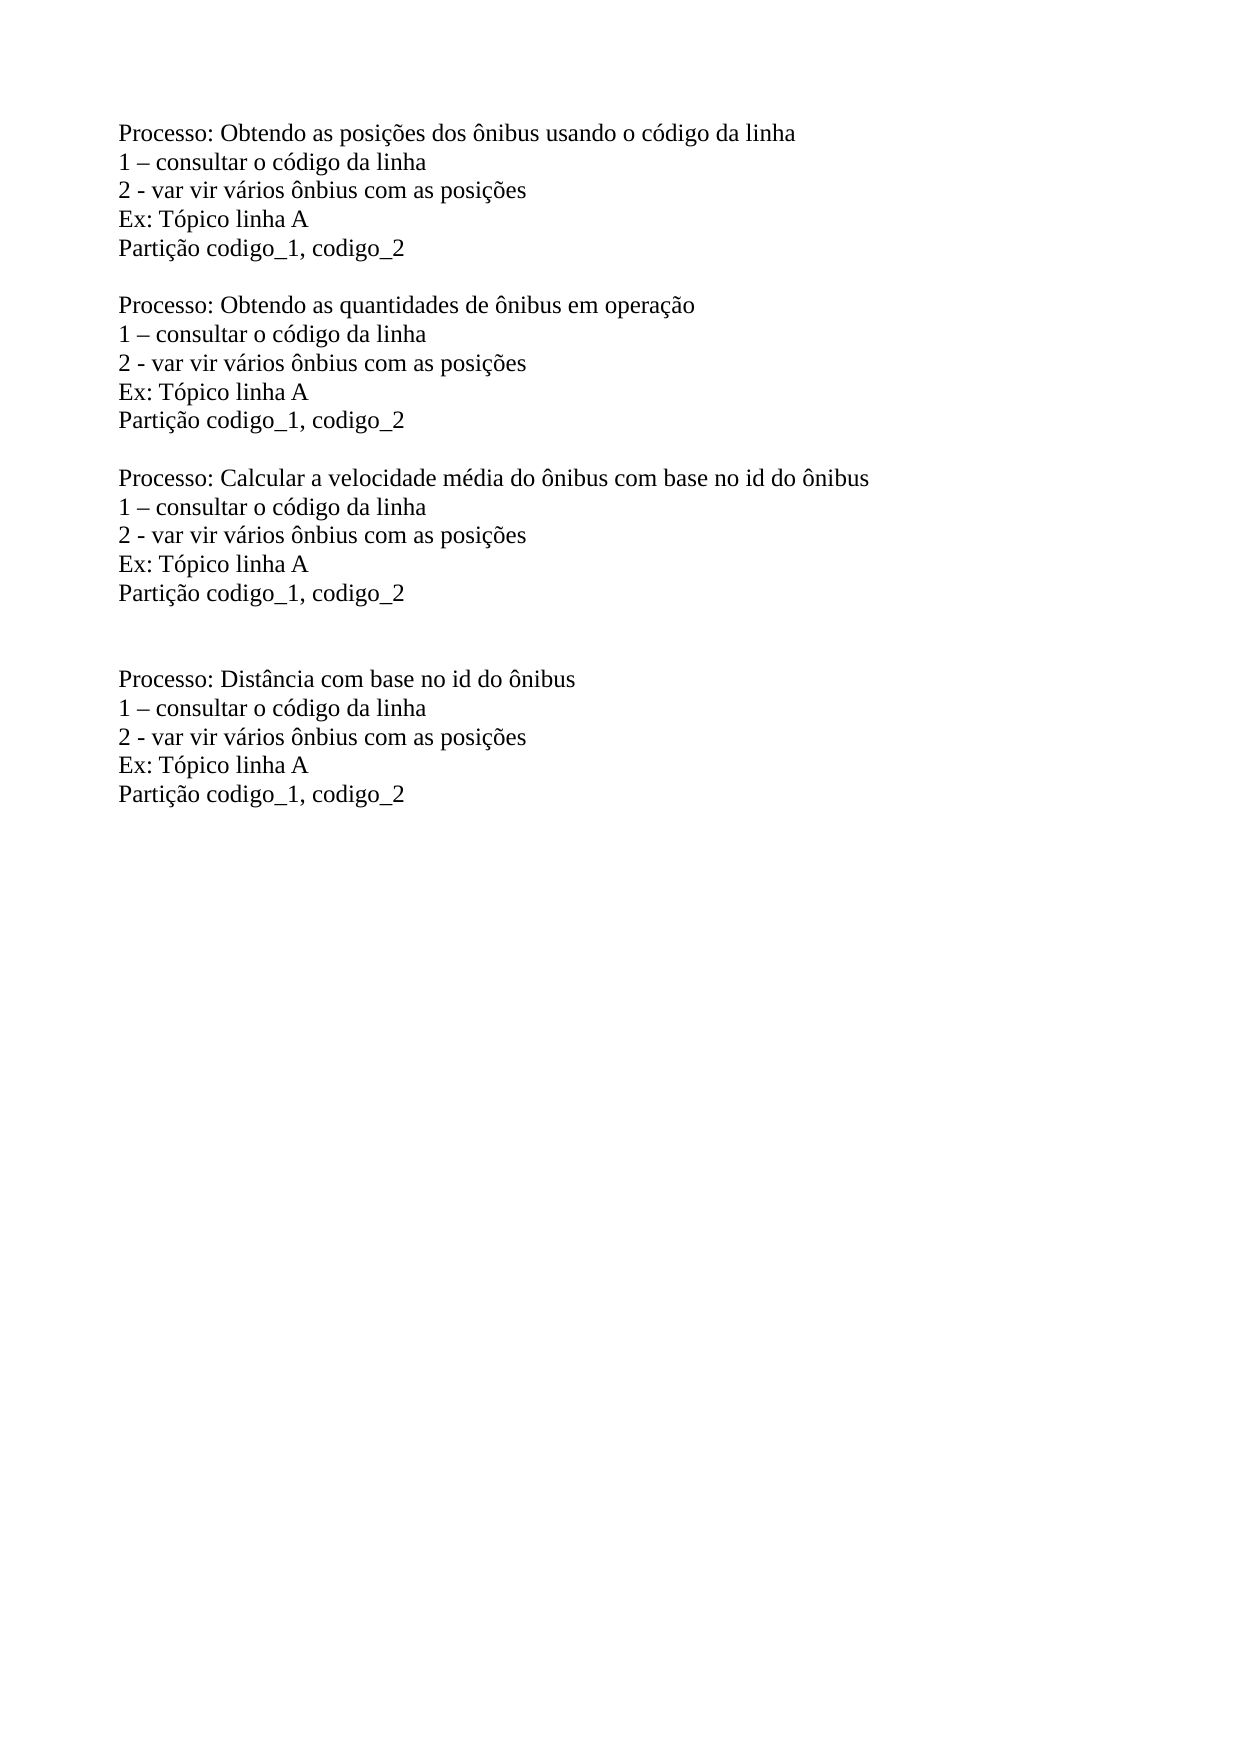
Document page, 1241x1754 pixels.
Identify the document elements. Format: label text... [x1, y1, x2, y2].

text 1 – consultar o código da linha [118, 319, 1122, 348]
text 1 – consultar o código da linha [118, 693, 1122, 722]
text Partição codigo_1, codigo_2 [118, 233, 1122, 262]
text Processo: Distância com base no id do ônibus [118, 664, 1122, 693]
text 2 - var vir vários ônbius com as posições [118, 722, 1122, 751]
text Processo: Calcular a velocidade média do ônibus com base no id do ônibus [118, 463, 1122, 492]
text Ex: Tópico linha A [118, 751, 1122, 779]
text Ex: Tópico linha A [118, 549, 1122, 578]
text Processo: Obtendo as posições dos ônibus usando o código da linha [118, 118, 1122, 147]
text Ex: Tópico linha A [118, 204, 1122, 233]
text 2 - var vir vários ônbius com as posições [118, 176, 1122, 204]
text 1 – consultar o código da linha [118, 147, 1122, 176]
text 2 - var vir vários ônbius com as posições [118, 521, 1122, 549]
text 1 – consultar o código da linha [118, 492, 1122, 521]
text Ex: Tópico linha A [118, 377, 1122, 406]
text Partição codigo_1, codigo_2 [118, 779, 1122, 808]
text Processo: Obtendo as quantidades de ônibus em operação [118, 291, 1122, 319]
text Partição codigo_1, codigo_2 [118, 578, 1122, 607]
text Partição codigo_1, codigo_2 [118, 406, 1122, 434]
text 2 - var vir vários ônbius com as posições [118, 348, 1122, 377]
